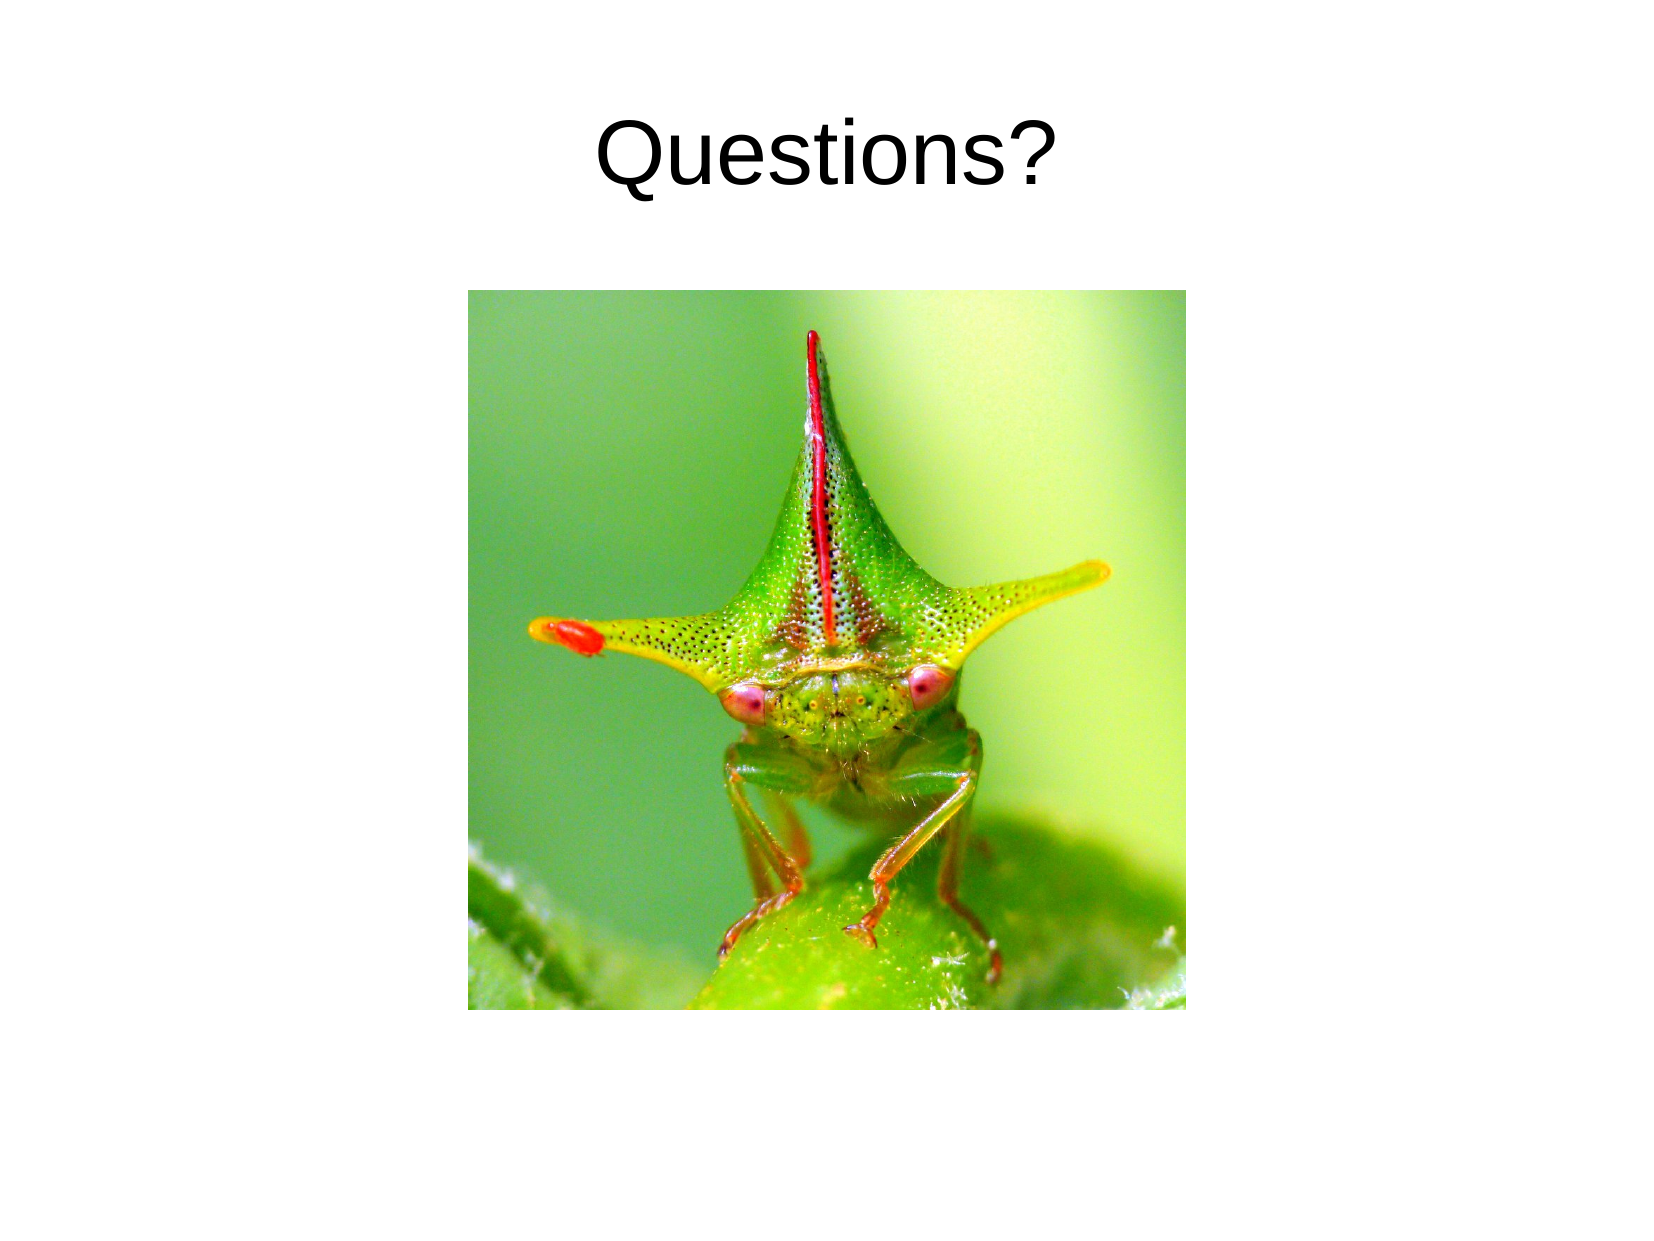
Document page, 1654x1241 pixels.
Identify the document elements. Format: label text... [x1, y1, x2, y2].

picture [468, 290, 1186, 1010]
title Questions? [82, 49, 1571, 257]
